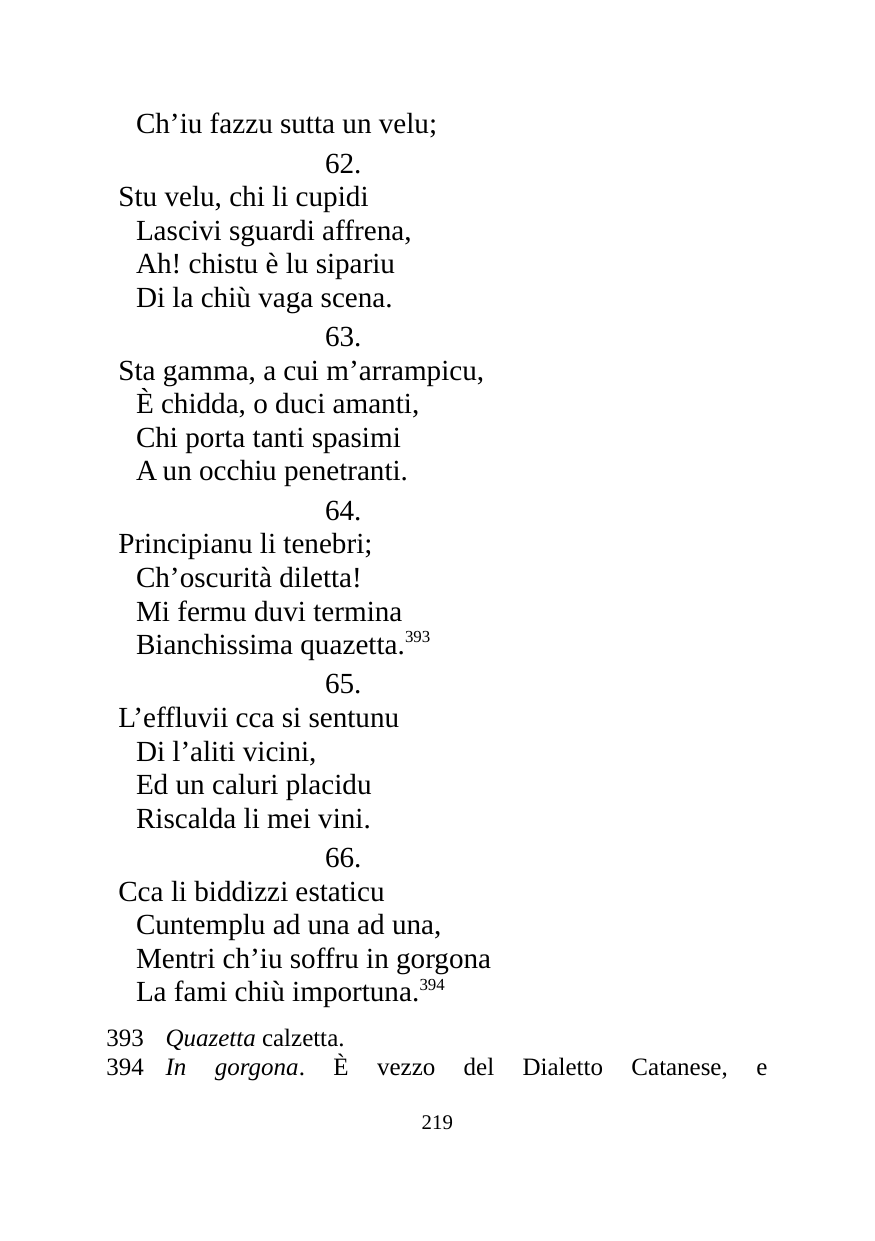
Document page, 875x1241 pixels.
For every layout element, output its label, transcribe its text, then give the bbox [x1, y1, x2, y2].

text In gorgona. È vezzo del Dialetto Catanese, e [106, 1052, 768, 1080]
text Sta gamma, a cui m’arrampicu, È chidda, o duci amanti, Chi porta tanti spasimi A un occhiu penetranti. [118, 353, 768, 487]
text 66. [325, 840, 768, 874]
text L’effluvii cca si sentunu Di l’aliti vicini, Ed un caluri placidu Riscalda li mei vini. [118, 700, 768, 834]
text Ch’iu fazzu sutta un velu; [118, 106, 768, 140]
text 64. [325, 493, 768, 527]
text 62. [325, 146, 768, 179]
text 63. [325, 319, 768, 353]
text Cca li biddizzi estaticu Cuntemplu ad una ad una, Mentri ch’iu soffru in gorgona La fami chiù importuna. [118, 874, 768, 1008]
text 65. [325, 667, 768, 700]
text Stu velu, chi li cupidi Lascivi sguardi affrena, Ah! chistu è lu sipariu Di la chiù vaga scena. [118, 179, 768, 313]
text Principianu li tenebri; Ch’oscurità diletta! Mi fermu duvi termina Bianchissima quazetta. [118, 527, 768, 661]
text Quazetta calzetta. [106, 1023, 768, 1052]
